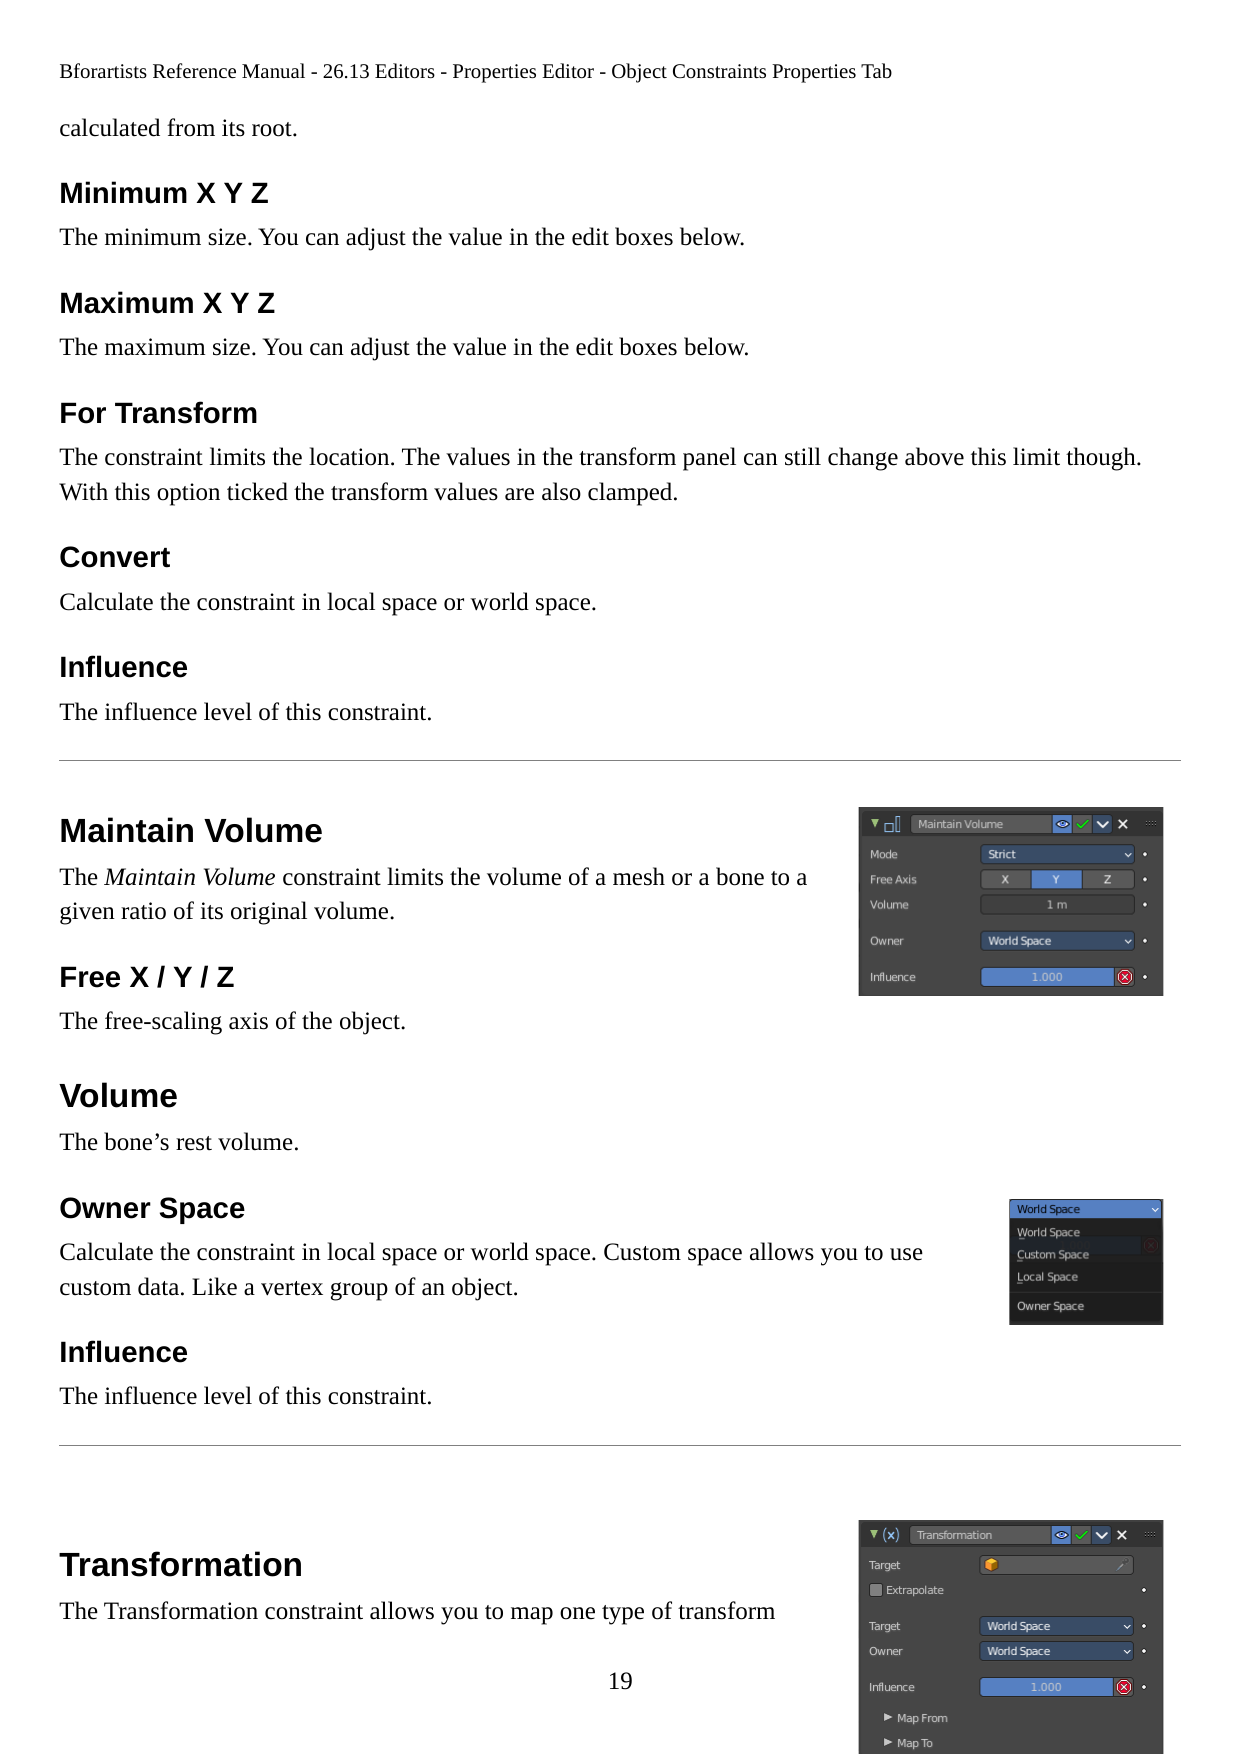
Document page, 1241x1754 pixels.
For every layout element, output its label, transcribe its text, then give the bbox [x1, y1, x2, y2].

subtitle Influence [59, 650, 1181, 684]
text calculated from its root. [59, 113, 1181, 141]
subtitle Maintain Volume [59, 811, 858, 849]
text The constraint limits the location. The values in the transform panel can still change above this limit though. With this option ticked the transform values are also clamped. [59, 442, 1181, 506]
text The Transformation constraint allows you to map one type of transform [59, 1596, 858, 1624]
text The influence level of this constraint. [59, 1381, 1181, 1410]
text The Maintain Volume constraint limits the volume of a mesh or a bone to a given ratio of its original volume. [59, 862, 858, 925]
text The influence level of this constraint. [59, 697, 1181, 725]
subtitle Transformation [59, 1544, 858, 1583]
subtitle Free X / Y / Z [59, 960, 858, 994]
picture [858, 1520, 1164, 1754]
subtitle [1164, 1544, 1181, 1583]
subtitle Influence [59, 1335, 1181, 1369]
subtitle [1164, 811, 1181, 849]
text The maximum size. You can adjust the value in the edit boxes below. [59, 332, 1181, 361]
subtitle Maximum X Y Z [59, 286, 1181, 320]
text Calculate the constraint in local space or world space. Custom space allows you to use custom data. Like a vertex group of an object. [59, 1237, 1009, 1300]
text The minimum size. You can adjust the value in the edit boxes below. [59, 222, 1181, 251]
subtitle [1164, 960, 1181, 994]
subtitle For Transform [59, 396, 1181, 430]
text The bone’s rest volume. [59, 1127, 1181, 1156]
subtitle Minimum X Y Z [59, 176, 1181, 210]
text Calculate the constraint in local space or world space. [59, 587, 1181, 615]
picture [1009, 1199, 1164, 1325]
text The free-scaling axis of the object. [59, 1006, 1181, 1035]
subtitle Convert [59, 540, 1181, 574]
picture [858, 807, 1164, 996]
subtitle Volume [59, 1076, 1181, 1115]
subtitle Owner Space [59, 1191, 1181, 1224]
